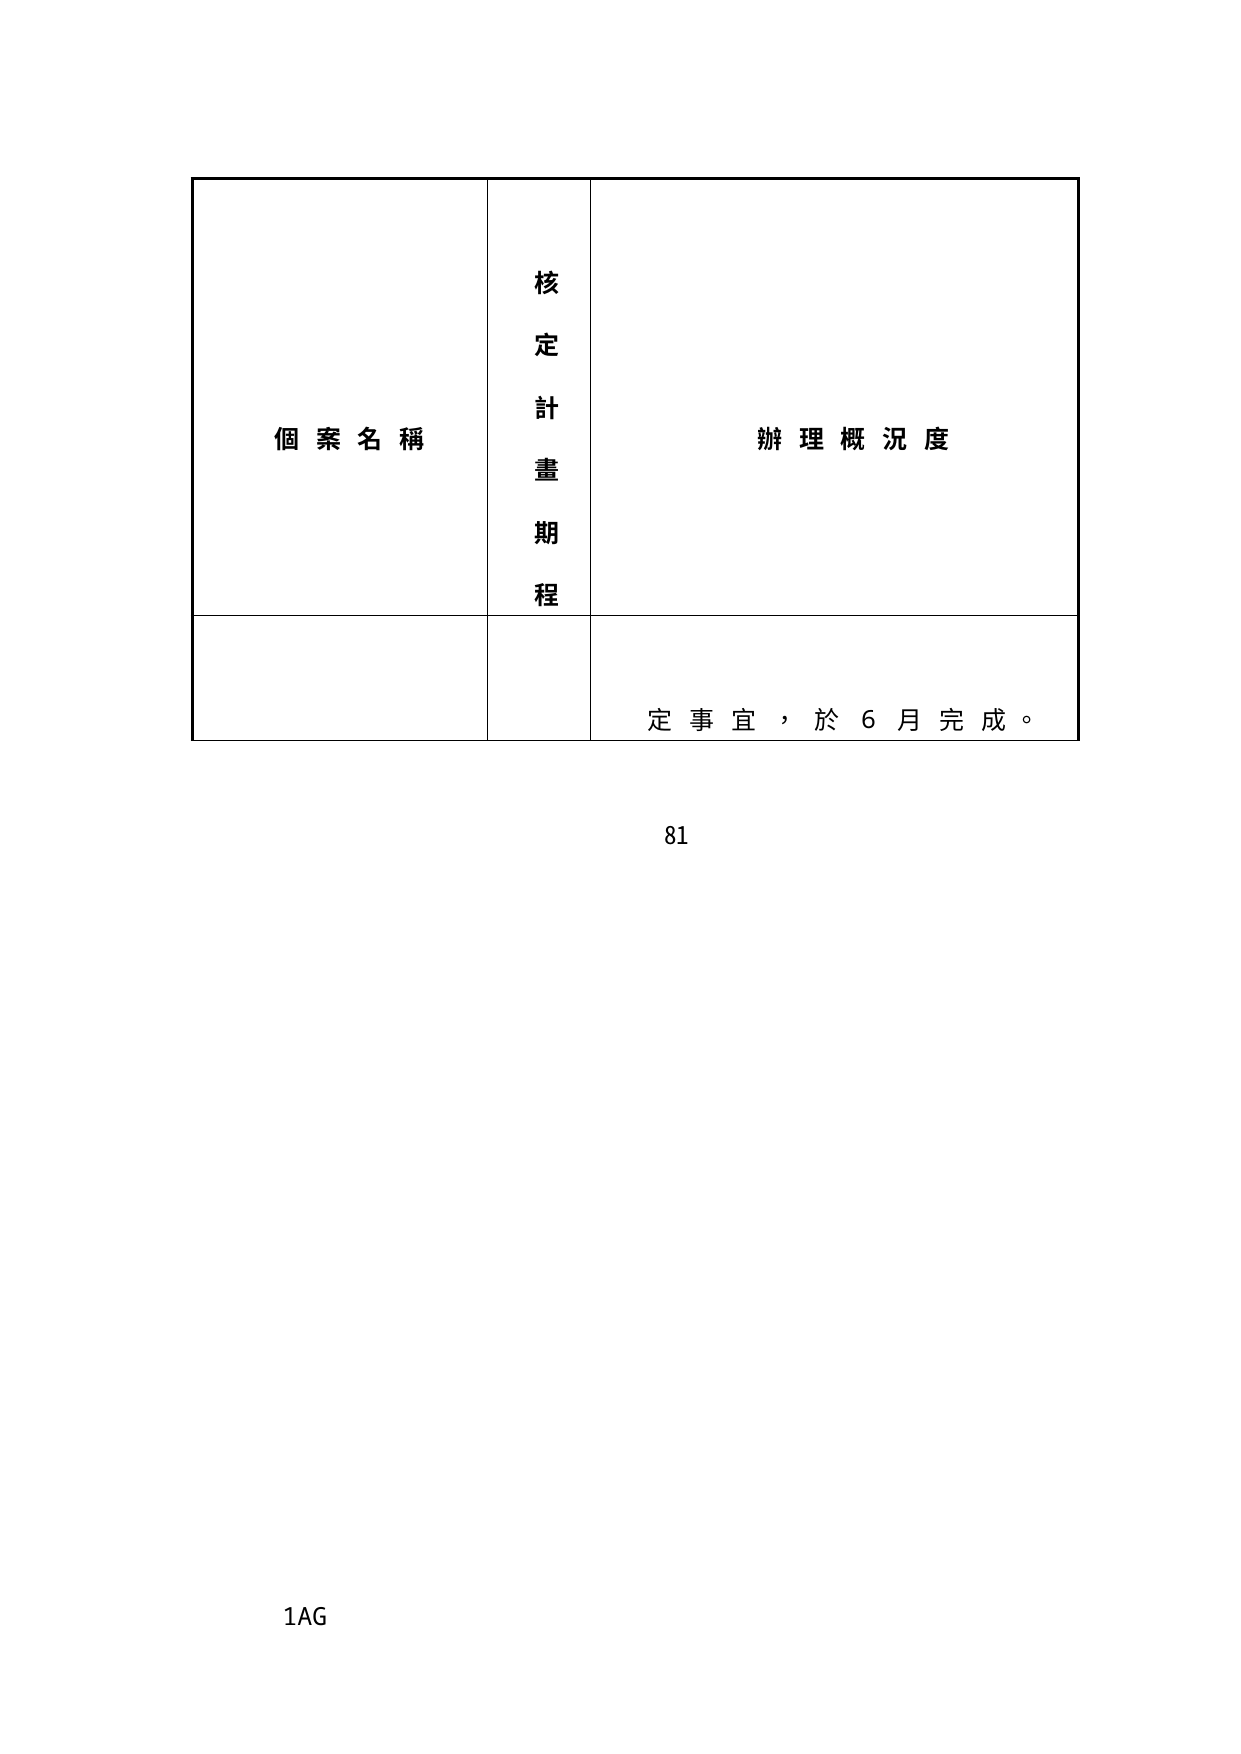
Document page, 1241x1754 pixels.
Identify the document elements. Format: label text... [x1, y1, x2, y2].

table_cell [488, 616, 590, 740]
table_header 辦理概況度 [591, 180, 1077, 615]
table_header 核定計畫期程 [488, 180, 590, 615]
table_cell 定事宜，於6月完成。 [591, 616, 1077, 740]
table_cell [194, 616, 487, 740]
table_header 個案名稱 [194, 180, 487, 615]
